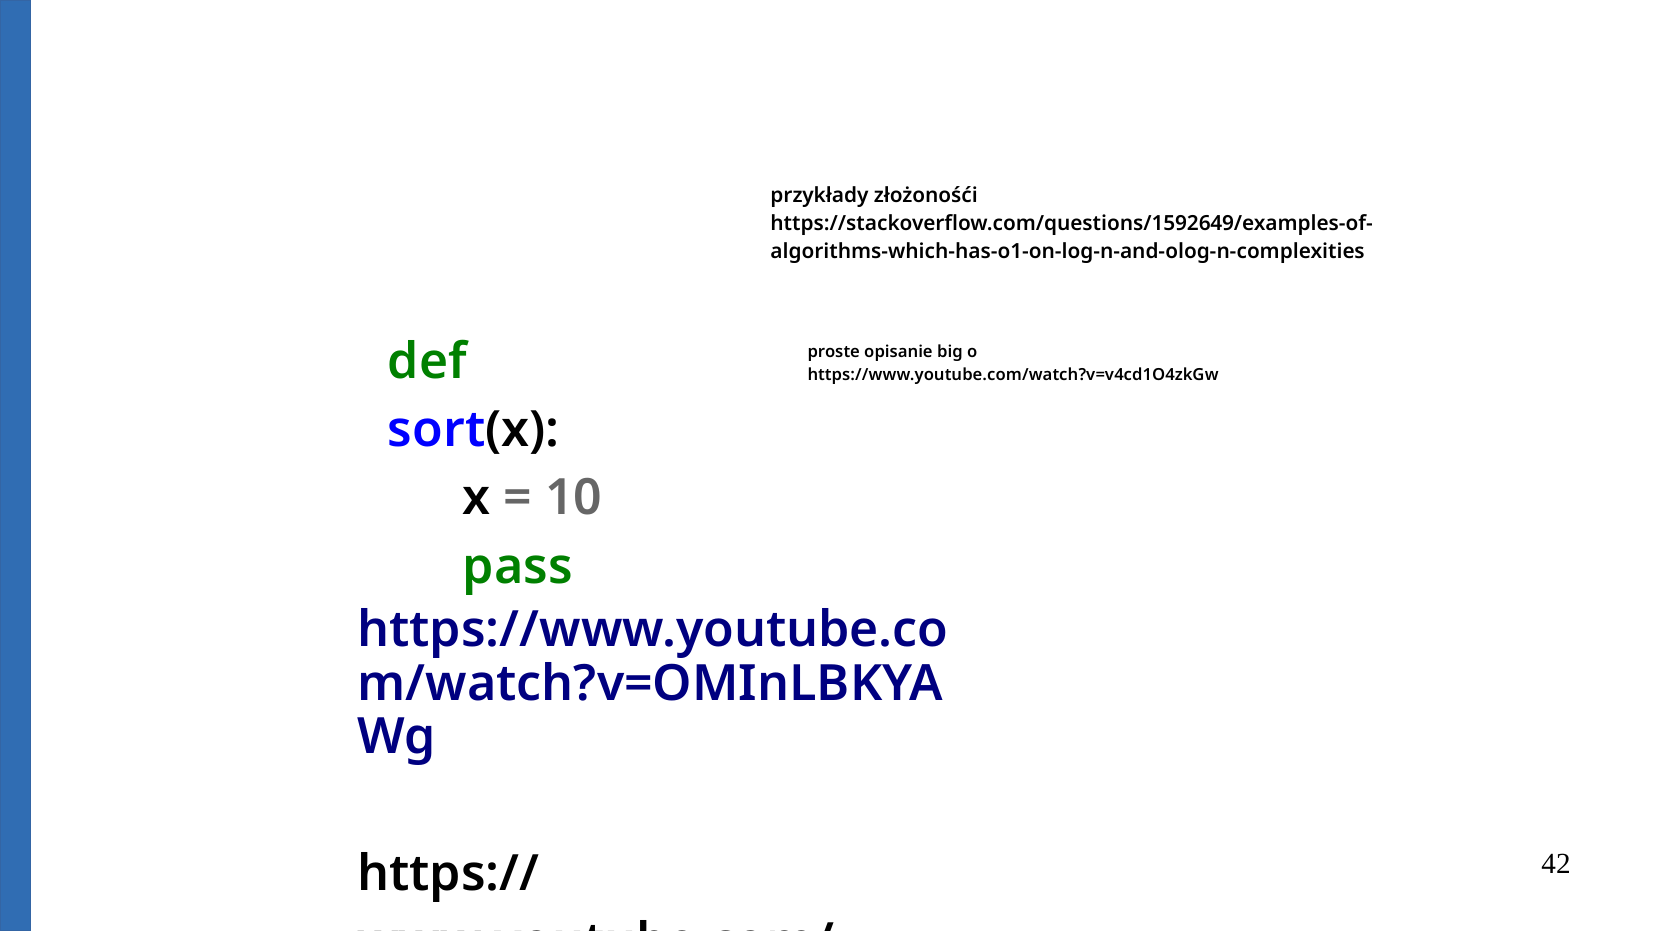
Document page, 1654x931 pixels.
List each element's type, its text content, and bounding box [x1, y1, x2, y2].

text_box przykłady złożonośći https://stackoverflow.com/questions/1592649/examples-of-algorithms-which-has-o1-on-log-n-and-olog-n-complexities [755, 172, 1486, 269]
text_box [0, 0, 31, 931]
text_box def sort(x): x = 10 pass [373, 317, 624, 585]
text_box proste opisanie big o https://www.youtube.com/watch?v=v4cd1O4zkGw [792, 332, 1489, 390]
text_box https://www.youtube.com/watch?v=OMInLBKYAWg https://www.youtube.com/watch?v=uHjPTUpQOAk [342, 585, 992, 853]
